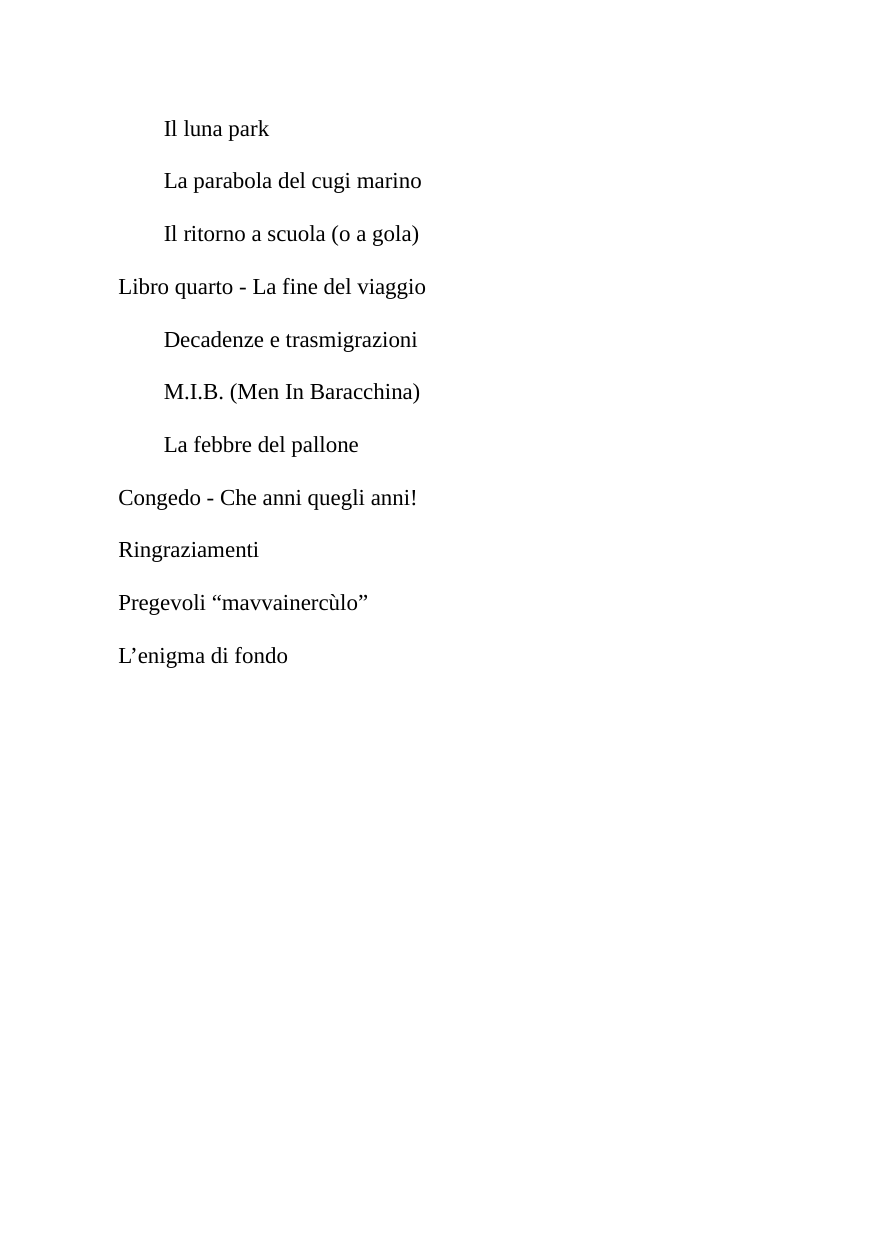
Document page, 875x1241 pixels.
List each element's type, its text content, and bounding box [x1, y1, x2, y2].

list Decadenze e trasmigrazioni [126, 326, 786, 352]
list M.I.B. (Men In Baracchina) [126, 378, 786, 405]
text Pregevoli “mavvainercùlo” [88, 589, 786, 616]
text L’enigma di fondo [88, 642, 786, 668]
text Ringraziamenti [88, 537, 786, 563]
list Il luna park [126, 115, 786, 141]
list La parabola del cugi marino [126, 168, 786, 194]
text Libro quarto - La fine del viaggio [88, 273, 786, 299]
text Congedo - Che anni quegli anni! [88, 484, 786, 510]
list Il ritorno a scuola (o a gola) [126, 220, 786, 247]
list La febbre del pallone [126, 431, 786, 457]
